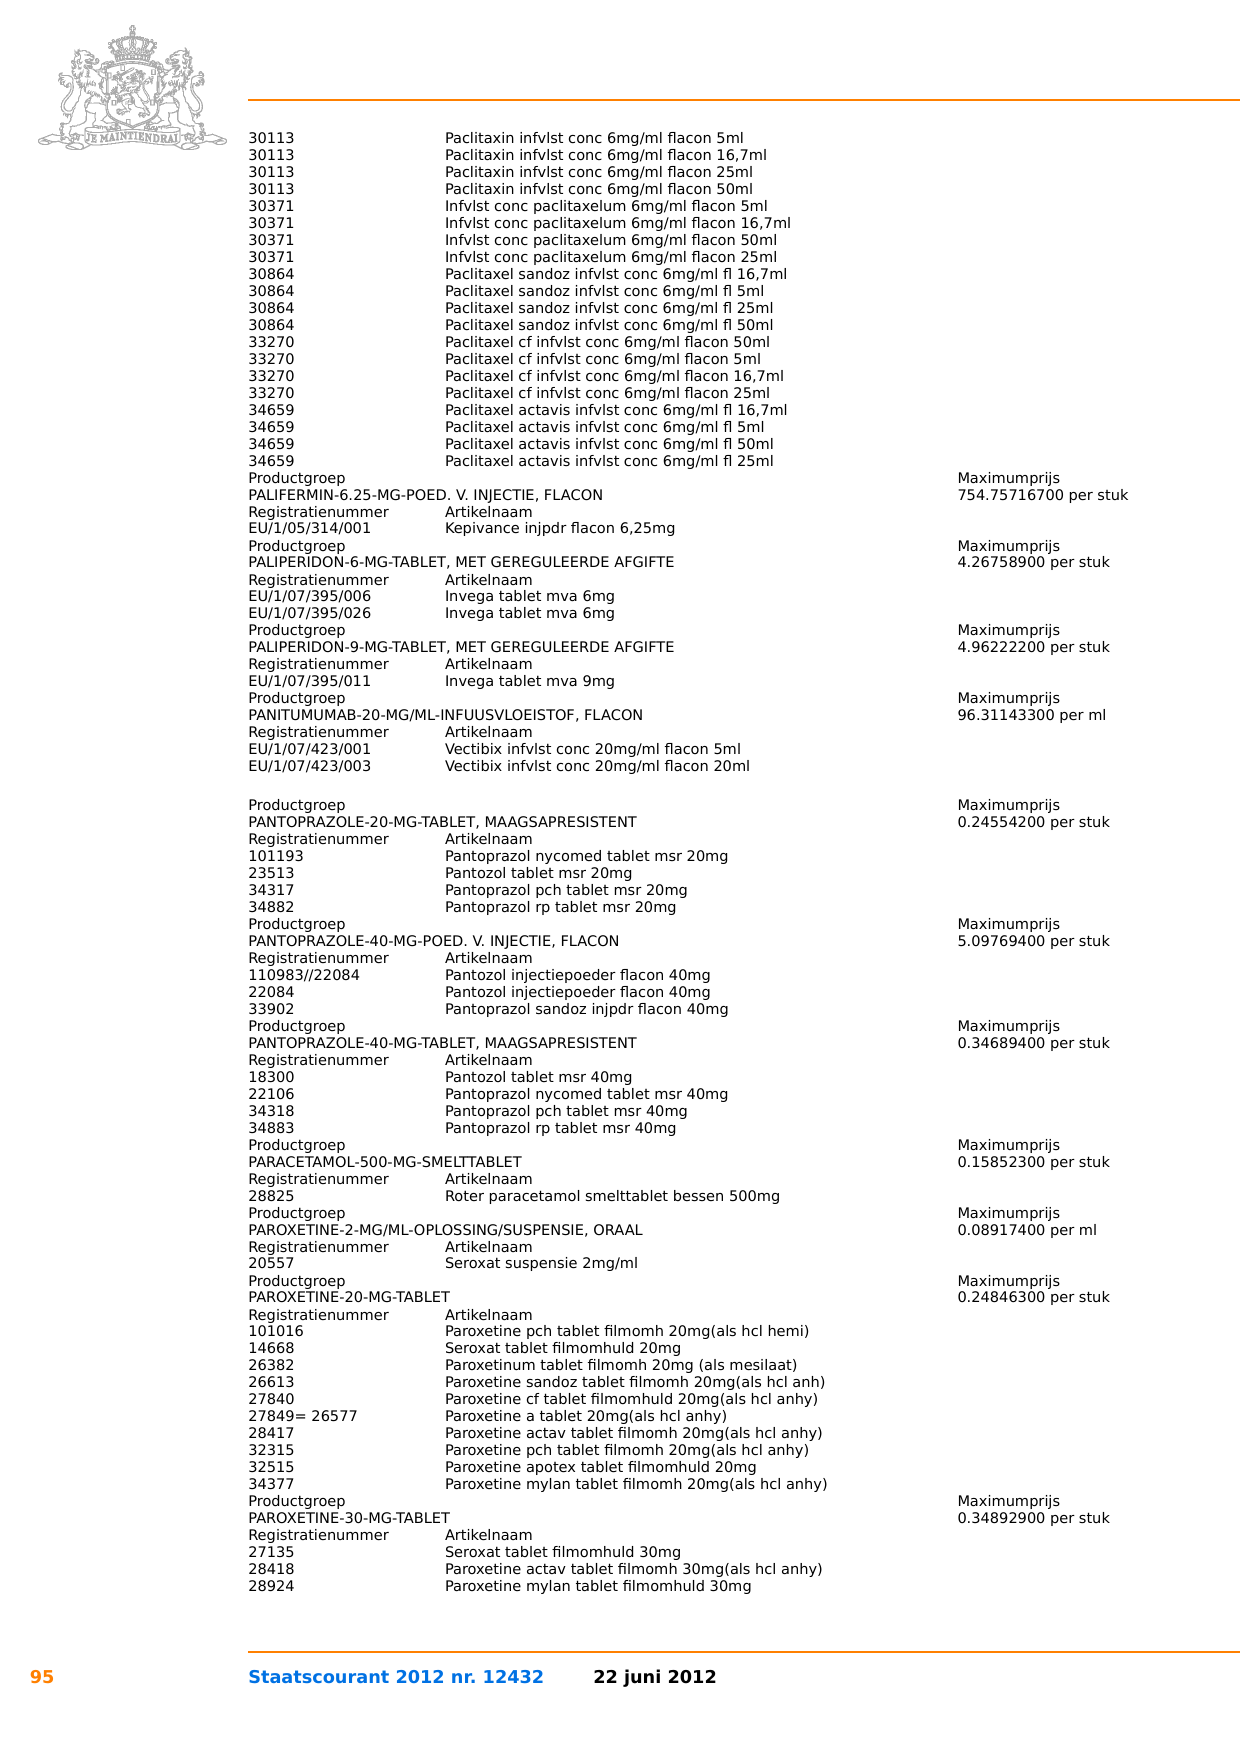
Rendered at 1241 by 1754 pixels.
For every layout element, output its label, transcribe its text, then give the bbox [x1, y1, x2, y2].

table_cell [951, 232, 1163, 249]
table_cell Paclitaxel actavis infvlst conc 6mg/ml fl 25ml [439, 453, 951, 469]
table_cell Productgroep [248, 1493, 439, 1510]
table_cell Invega tablet mva 6mg [439, 605, 951, 622]
table_cell Productgroep [248, 538, 439, 554]
table_cell Paroxetine apotex tablet filmomhuld 20mg [439, 1459, 951, 1476]
table_cell Registratienummer [248, 1306, 439, 1323]
table_cell Paroxetine pch tablet filmomh 20mg(als hcl hemi) [439, 1323, 951, 1340]
table_cell 30371 [248, 249, 439, 266]
table_cell 14668 [248, 1340, 439, 1357]
table_cell Productgroep [248, 1137, 439, 1153]
table_cell PARACETAMOL-500-MG-SMELTTABLET [248, 1154, 951, 1171]
table_cell 28825 [248, 1188, 439, 1204]
table_cell Paclitaxin infvlst conc 6mg/ml flacon 16,7ml [439, 147, 951, 164]
table_cell [951, 1086, 1163, 1103]
table_cell [951, 453, 1163, 469]
picture [38, 25, 227, 150]
table_cell Artikelnaam [439, 656, 951, 673]
table_cell [951, 419, 1163, 436]
table_cell Paclitaxel actavis infvlst conc 6mg/ml fl 50ml [439, 436, 951, 452]
table_cell Registratienummer [248, 724, 439, 741]
table_cell [951, 504, 1163, 520]
table_cell 33270 [248, 351, 439, 368]
table_cell 30864 [248, 300, 439, 317]
table_cell Invega tablet mva 6mg [439, 588, 951, 605]
table_cell [951, 1171, 1163, 1187]
table_cell Pantoprazol sandoz injpdr flacon 40mg [439, 1001, 951, 1018]
table_cell PALIPERIDON-6-MG-TABLET, MET GEREGULEERDE AFGIFTE [248, 554, 951, 571]
table_cell EU/1/07/395/011 [248, 673, 439, 690]
table_cell [951, 1476, 1163, 1493]
table_cell 33270 [248, 334, 439, 351]
table_cell Productgroep [248, 622, 439, 639]
table_cell [951, 317, 1163, 334]
table_cell 34659 [248, 453, 439, 469]
table_cell Artikelnaam [439, 831, 951, 848]
table_cell Pantoprazol rp tablet msr 20mg [439, 899, 951, 916]
table_cell Infvlst conc paclitaxelum 6mg/ml flacon 5ml [439, 198, 951, 215]
table_cell 28418 [248, 1561, 439, 1578]
table_header [439, 797, 951, 814]
table_cell [951, 1340, 1163, 1357]
table_cell Productgroep [248, 1273, 439, 1289]
table_cell PANTOPRAZOLE-20-MG-TABLET, MAAGSAPRESISTENT [248, 814, 951, 831]
table_cell Registratienummer [248, 1052, 439, 1069]
table_cell [439, 538, 951, 554]
table_cell Artikelnaam [439, 571, 951, 588]
table_cell PALIPERIDON-9-MG-TABLET, MET GEREGULEERDE AFGIFTE [248, 639, 951, 656]
table_cell [951, 300, 1163, 317]
table_cell [439, 622, 951, 639]
table_cell Registratienummer [248, 1527, 439, 1544]
table_cell Pantoprazol pch tablet msr 40mg [439, 1103, 951, 1119]
table_cell Paclitaxel cf infvlst conc 6mg/ml flacon 16,7ml [439, 368, 951, 384]
table_cell Paclitaxin infvlst conc 6mg/ml flacon 5ml [439, 130, 951, 147]
table_cell [951, 967, 1163, 984]
table_cell 30113 [248, 164, 439, 181]
table_cell 30371 [248, 215, 439, 232]
table_cell Roter paracetamol smelttablet bessen 500mg [439, 1188, 951, 1204]
table_cell Artikelnaam [439, 950, 951, 967]
table_cell 34883 [248, 1120, 439, 1137]
table_cell Maximumprijs [951, 916, 1163, 933]
table_cell Seroxat suspensie 2mg/ml [439, 1255, 951, 1272]
table_cell 30113 [248, 181, 439, 198]
table_cell [951, 656, 1163, 673]
table_cell Artikelnaam [439, 504, 951, 520]
table_cell 30371 [248, 232, 439, 249]
table_cell Paclitaxel sandoz infvlst conc 6mg/ml fl 16,7ml [439, 266, 951, 283]
table_cell Productgroep [248, 1018, 439, 1035]
table_cell Invega tablet mva 9mg [439, 673, 951, 690]
table_cell 34318 [248, 1103, 439, 1119]
table_cell Paroxetine cf tablet filmomhuld 20mg(als hcl anhy) [439, 1391, 951, 1408]
table_cell 0.34689400 per stuk [951, 1035, 1163, 1052]
table_cell Paclitaxel actavis infvlst conc 6mg/ml fl 5ml [439, 419, 951, 436]
table_cell PAROXETINE-20-MG-TABLET [248, 1289, 951, 1306]
table_cell Registratienummer [248, 504, 439, 520]
table_cell EU/1/07/395/006 [248, 588, 439, 605]
table_cell [951, 588, 1163, 605]
table_cell [951, 351, 1163, 368]
table_cell Infvlst conc paclitaxelum 6mg/ml flacon 25ml [439, 249, 951, 266]
table_cell [951, 198, 1163, 215]
table_cell 34659 [248, 402, 439, 418]
table_cell 26613 [248, 1374, 439, 1391]
table_cell Pantoprazol nycomed tablet msr 40mg [439, 1086, 951, 1103]
table_cell 27840 [248, 1391, 439, 1408]
table_cell 4.96222200 per stuk [951, 639, 1163, 656]
table_cell 0.24554200 per stuk [951, 814, 1163, 831]
table_cell Paroxetine a tablet 20mg(als hcl anhy) [439, 1408, 951, 1425]
table_cell 28417 [248, 1425, 439, 1442]
table_cell 101193 [248, 848, 439, 865]
table_cell [951, 266, 1163, 283]
table_cell Maximumprijs [951, 690, 1163, 707]
table_cell [951, 1391, 1163, 1408]
table_cell Artikelnaam [439, 1527, 951, 1544]
table_header Productgroep [248, 797, 439, 814]
table_cell [951, 984, 1163, 1001]
table_cell 22106 [248, 1086, 439, 1103]
table_cell EU/1/05/314/001 [248, 520, 439, 537]
table_cell Maximumprijs [951, 538, 1163, 554]
table_cell [951, 402, 1163, 418]
table_cell [951, 899, 1163, 916]
table_cell 20557 [248, 1255, 439, 1272]
table_cell Productgroep [248, 690, 439, 707]
table_cell [439, 690, 951, 707]
table_cell Maximumprijs [951, 622, 1163, 639]
table_cell [951, 1001, 1163, 1018]
table_cell [951, 1306, 1163, 1323]
table_cell [439, 916, 951, 933]
table_cell EU/1/07/395/026 [248, 605, 439, 622]
table_cell [951, 130, 1163, 147]
table_cell Paclitaxel sandoz infvlst conc 6mg/ml fl 5ml [439, 283, 951, 300]
table_cell Registratienummer [248, 656, 439, 673]
table_cell 34659 [248, 419, 439, 436]
table_cell [951, 164, 1163, 181]
table_cell Paroxetine mylan tablet filmomh 20mg(als hcl anhy) [439, 1476, 951, 1493]
table_cell 0.15852300 per stuk [951, 1154, 1163, 1171]
table_cell Productgroep [248, 470, 439, 486]
table_cell Seroxat tablet filmomhuld 20mg [439, 1340, 951, 1357]
table_cell [951, 1459, 1163, 1476]
table_cell Pantozol tablet msr 20mg [439, 865, 951, 882]
table_cell [951, 950, 1163, 967]
table_cell Pantoprazol pch tablet msr 20mg [439, 882, 951, 899]
table_cell Pantoprazol nycomed tablet msr 20mg [439, 848, 951, 865]
table_cell Artikelnaam [439, 1239, 951, 1255]
table_cell [951, 605, 1163, 622]
table_cell Registratienummer [248, 1171, 439, 1187]
table_cell Registratienummer [248, 950, 439, 967]
table_cell Maximumprijs [951, 1018, 1163, 1035]
table_cell [951, 283, 1163, 300]
table_cell [951, 865, 1163, 882]
table_cell 34882 [248, 899, 439, 916]
table_cell 33270 [248, 385, 439, 402]
table_cell 754.75716700 per stuk [951, 486, 1163, 503]
table_cell 30864 [248, 317, 439, 334]
table_cell [951, 1578, 1163, 1595]
table_cell 30864 [248, 266, 439, 283]
table_cell [951, 758, 1163, 775]
table_cell 30371 [248, 198, 439, 215]
table_cell [439, 470, 951, 486]
table_cell [439, 1018, 951, 1035]
table_cell Pantozol tablet msr 40mg [439, 1069, 951, 1086]
table_cell [951, 1052, 1163, 1069]
table_cell [439, 1205, 951, 1221]
table_cell PALIFERMIN-6.25-MG-POED. V. INJECTIE, FLACON [248, 486, 951, 503]
table_cell Infvlst conc paclitaxelum 6mg/ml flacon 16,7ml [439, 215, 951, 232]
table_cell 96.31143300 per ml [951, 707, 1163, 724]
table_cell Maximumprijs [951, 1493, 1163, 1510]
table_cell [951, 1323, 1163, 1340]
table_cell [951, 848, 1163, 865]
table_cell Paroxetine actav tablet filmomh 20mg(als hcl anhy) [439, 1425, 951, 1442]
table_cell EU/1/07/423/003 [248, 758, 439, 775]
table_cell [951, 1120, 1163, 1137]
table_cell [951, 1239, 1163, 1255]
table_cell [951, 741, 1163, 758]
table_cell [951, 334, 1163, 351]
table_cell 0.24846300 per stuk [951, 1289, 1163, 1306]
table_cell Paroxetine pch tablet filmomh 20mg(als hcl anhy) [439, 1442, 951, 1459]
table_cell Productgroep [248, 1205, 439, 1221]
table_cell 28924 [248, 1578, 439, 1595]
table_cell Paroxetinum tablet filmomh 20mg (als mesilaat) [439, 1357, 951, 1374]
table_cell [951, 1408, 1163, 1425]
table_cell [951, 1425, 1163, 1442]
table_cell PANTOPRAZOLE-40-MG-TABLET, MAAGSAPRESISTENT [248, 1035, 951, 1052]
table_cell 0.34892900 per stuk [951, 1510, 1163, 1527]
table_cell Paclitaxel cf infvlst conc 6mg/ml flacon 50ml [439, 334, 951, 351]
table_cell Artikelnaam [439, 1171, 951, 1187]
table_cell 34317 [248, 882, 439, 899]
table_cell PANITUMUMAB-20-MG/ML-INFUUSVLOEISTOF, FLACON [248, 707, 951, 724]
table_cell Maximumprijs [951, 1205, 1163, 1221]
table_cell Paclitaxel cf infvlst conc 6mg/ml flacon 25ml [439, 385, 951, 402]
table_header Maximumprijs [951, 797, 1163, 814]
table_cell [951, 1544, 1163, 1561]
table_cell Paclitaxel sandoz infvlst conc 6mg/ml fl 25ml [439, 300, 951, 317]
table_cell [951, 249, 1163, 266]
table_cell Paclitaxel cf infvlst conc 6mg/ml flacon 5ml [439, 351, 951, 368]
table_cell PAROXETINE-30-MG-TABLET [248, 1510, 951, 1527]
table_cell [439, 1137, 951, 1153]
table_cell 34377 [248, 1476, 439, 1493]
table_cell 30113 [248, 147, 439, 164]
table_cell 34659 [248, 436, 439, 452]
table_cell [951, 520, 1163, 537]
table_cell 101016 [248, 1323, 439, 1340]
table_cell [951, 673, 1163, 690]
table_cell Vectibix infvlst conc 20mg/ml flacon 5ml [439, 741, 951, 758]
table_cell PANTOPRAZOLE-40-MG-POED. V. INJECTIE, FLACON [248, 933, 951, 950]
table_cell 33902 [248, 1001, 439, 1018]
table_cell Vectibix infvlst conc 20mg/ml flacon 20ml [439, 758, 951, 775]
table_cell [951, 1069, 1163, 1086]
table_cell Registratienummer [248, 831, 439, 848]
table_cell 110983//22084 [248, 967, 439, 984]
table_cell 22084 [248, 984, 439, 1001]
table_cell 30864 [248, 283, 439, 300]
table_cell 27849= 26577 [248, 1408, 439, 1425]
table_cell [951, 831, 1163, 848]
table_cell Paclitaxin infvlst conc 6mg/ml flacon 50ml [439, 181, 951, 198]
table_cell [951, 724, 1163, 741]
table_cell [951, 882, 1163, 899]
table_cell 30113 [248, 130, 439, 147]
table_cell Paclitaxin infvlst conc 6mg/ml flacon 25ml [439, 164, 951, 181]
table_cell Paroxetine actav tablet filmomh 30mg(als hcl anhy) [439, 1561, 951, 1578]
table_cell Kepivance injpdr flacon 6,25mg [439, 520, 951, 537]
table_cell 23513 [248, 865, 439, 882]
table_cell PAROXETINE-2-MG/ML-OPLOSSING/SUSPENSIE, ORAAL [248, 1221, 951, 1238]
table_cell Registratienummer [248, 571, 439, 588]
table_cell Artikelnaam [439, 724, 951, 741]
table_cell Paroxetine mylan tablet filmomhuld 30mg [439, 1578, 951, 1595]
table_cell 32315 [248, 1442, 439, 1459]
table_cell [951, 436, 1163, 452]
table_cell [951, 368, 1163, 384]
table_cell [951, 1374, 1163, 1391]
table_cell Artikelnaam [439, 1052, 951, 1069]
table_cell [951, 1357, 1163, 1374]
table_cell Paclitaxel sandoz infvlst conc 6mg/ml fl 50ml [439, 317, 951, 334]
table_cell [439, 1493, 951, 1510]
table_cell Seroxat tablet filmomhuld 30mg [439, 1544, 951, 1561]
table_cell [951, 1103, 1163, 1119]
table_cell Maximumprijs [951, 1273, 1163, 1289]
table_cell Paroxetine sandoz tablet filmomh 20mg(als hcl anh) [439, 1374, 951, 1391]
table_cell Registratienummer [248, 1239, 439, 1255]
table_cell [951, 1442, 1163, 1459]
table_cell 26382 [248, 1357, 439, 1374]
table_cell Pantoprazol rp tablet msr 40mg [439, 1120, 951, 1137]
table_cell [951, 181, 1163, 198]
table_cell 18300 [248, 1069, 439, 1086]
table_cell [951, 1188, 1163, 1204]
table_cell 27135 [248, 1544, 439, 1561]
table_cell Pantozol injectiepoeder flacon 40mg [439, 967, 951, 984]
table_cell [951, 385, 1163, 402]
table_cell Maximumprijs [951, 470, 1163, 486]
table_cell Pantozol injectiepoeder flacon 40mg [439, 984, 951, 1001]
table_cell Maximumprijs [951, 1137, 1163, 1153]
table_cell [439, 1273, 951, 1289]
table_cell [951, 1527, 1163, 1544]
table_cell Productgroep [248, 916, 439, 933]
table_cell 4.26758900 per stuk [951, 554, 1163, 571]
table_cell [951, 215, 1163, 232]
table_cell 33270 [248, 368, 439, 384]
table_cell Artikelnaam [439, 1306, 951, 1323]
table_cell [951, 571, 1163, 588]
table_cell 32515 [248, 1459, 439, 1476]
table_cell Infvlst conc paclitaxelum 6mg/ml flacon 50ml [439, 232, 951, 249]
table_cell EU/1/07/423/001 [248, 741, 439, 758]
table_cell [951, 147, 1163, 164]
table_cell 5.09769400 per stuk [951, 933, 1163, 950]
table_cell [951, 1561, 1163, 1578]
table_cell [951, 1255, 1163, 1272]
table_cell 0.08917400 per ml [951, 1221, 1163, 1238]
table_cell Paclitaxel actavis infvlst conc 6mg/ml fl 16,7ml [439, 402, 951, 418]
